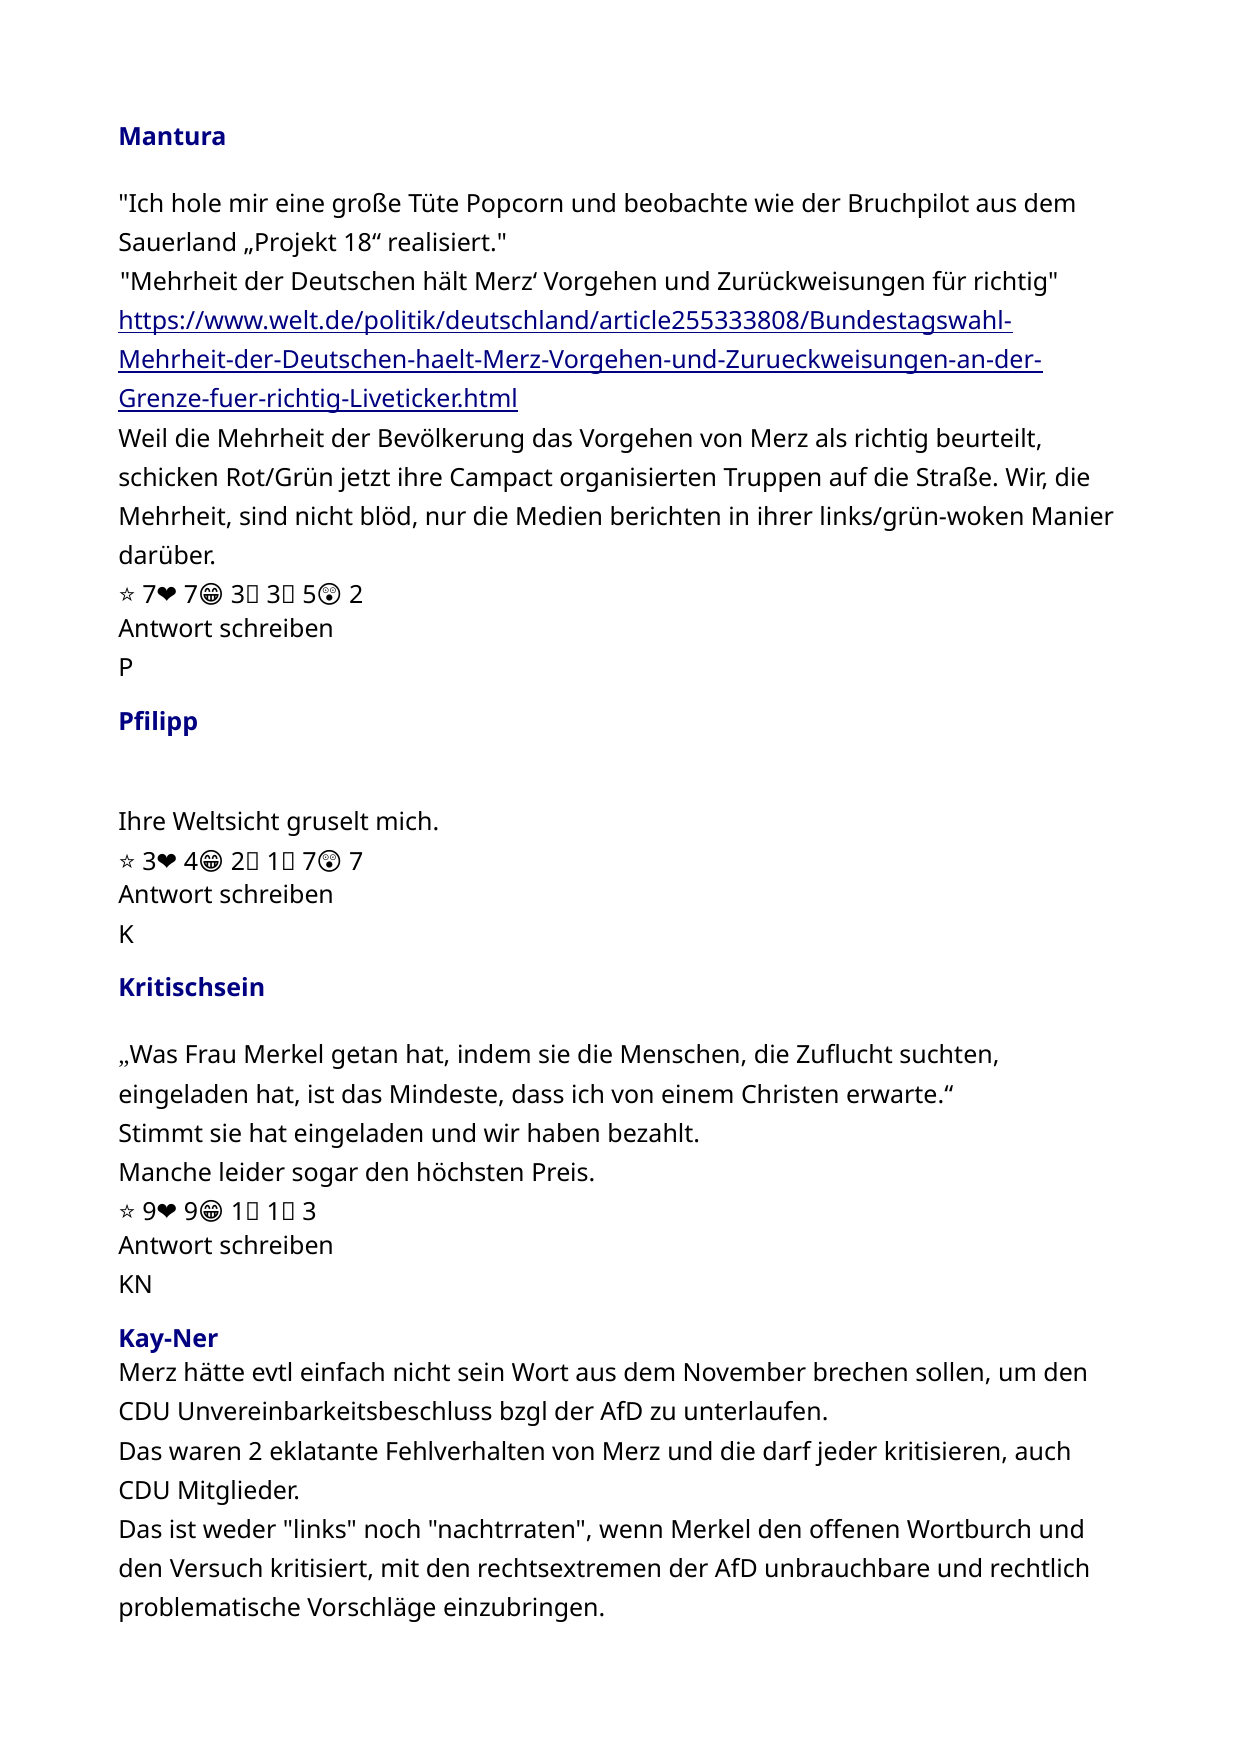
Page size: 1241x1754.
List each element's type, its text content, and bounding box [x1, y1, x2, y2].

text Antwort schreiben [118, 877, 1122, 911]
text "Ich hole mir eine große Tüte Popcorn und beobachte wie der Bruchpilot aus dem Sauerland „Projekt 18“ realisiert." [118, 185, 1122, 258]
text ⭐️ 3❤️ 4😁 2🙁 1🤨 7😲 7 [118, 843, 1122, 877]
text "Mehrheit der Deutschen hält Merz‘ Vorgehen und Zurückweisungen für richtig" https://www.welt.de/politik/deutschland/article255333808/Bundestagswahl-Mehrheit-der-Deutschen-haelt-Merz-Vorgehen-und-Zurueckweisungen-an-der-Grenze-fuer-richtig-Liveticker.html [118, 263, 1122, 415]
text Antwort schreiben [118, 1228, 1122, 1262]
text ⭐️ 7❤️ 7😁 3🙁 3🤨 5😲 2 [118, 577, 1122, 611]
text Merz hätte evtl einfach nicht sein Wort aus dem November brechen sollen, um den CDU Unvereinbarkeitsbeschluss bzgl der AfD zu unterlaufen. [118, 1355, 1122, 1428]
text Das ist weder "links" noch "nachtrraten", wenn Merkel den offenen Wortburch und den Versuch kritisiert, mit den rechtsextremen der AfD unbrauchbare und rechtlich problematische Vorschläge einzubringen. [118, 1512, 1122, 1624]
subtitle Kay-Ner [118, 1321, 1122, 1355]
text Weil die Mehrheit der Bevölkerung das Vorgehen von Merz als richtig beurteilt, schicken Rot/Grün jetzt ihre Campact organisierten Truppen auf die Straße. Wir, die Mehrheit, sind nicht blöd, nur die Medien berichten in ihrer links/grün-woken Manier darüber. [118, 420, 1122, 572]
text Ihre Weltsicht gruselt mich. [118, 804, 1122, 838]
text „Was Frau Merkel getan hat, indem sie die Menschen, die Zuflucht suchten, eingeladen hat, ist das Mindeste, dass ich von einem Christen erwarte.“ [118, 1037, 1122, 1110]
text P [118, 650, 1122, 684]
subtitle Mantura [118, 118, 1122, 152]
text ⭐️ 9❤️ 9😁 1🙁 1🤨 3 [118, 1194, 1122, 1228]
text Manche leider sogar den höchsten Preis. [118, 1155, 1122, 1189]
text Das waren 2 eklatante Fehlverhalten von Merz und die darf jeder kritisieren, auch CDU Mitglieder. [118, 1433, 1122, 1506]
text K [118, 916, 1122, 950]
subtitle Kritischsein [118, 970, 1122, 1004]
subtitle Pfilipp [118, 704, 1122, 738]
text Stimmt sie hat eingeladen und wir haben bezahlt. [118, 1116, 1122, 1149]
text Antwort schreiben [118, 611, 1122, 645]
text KN [118, 1267, 1122, 1301]
